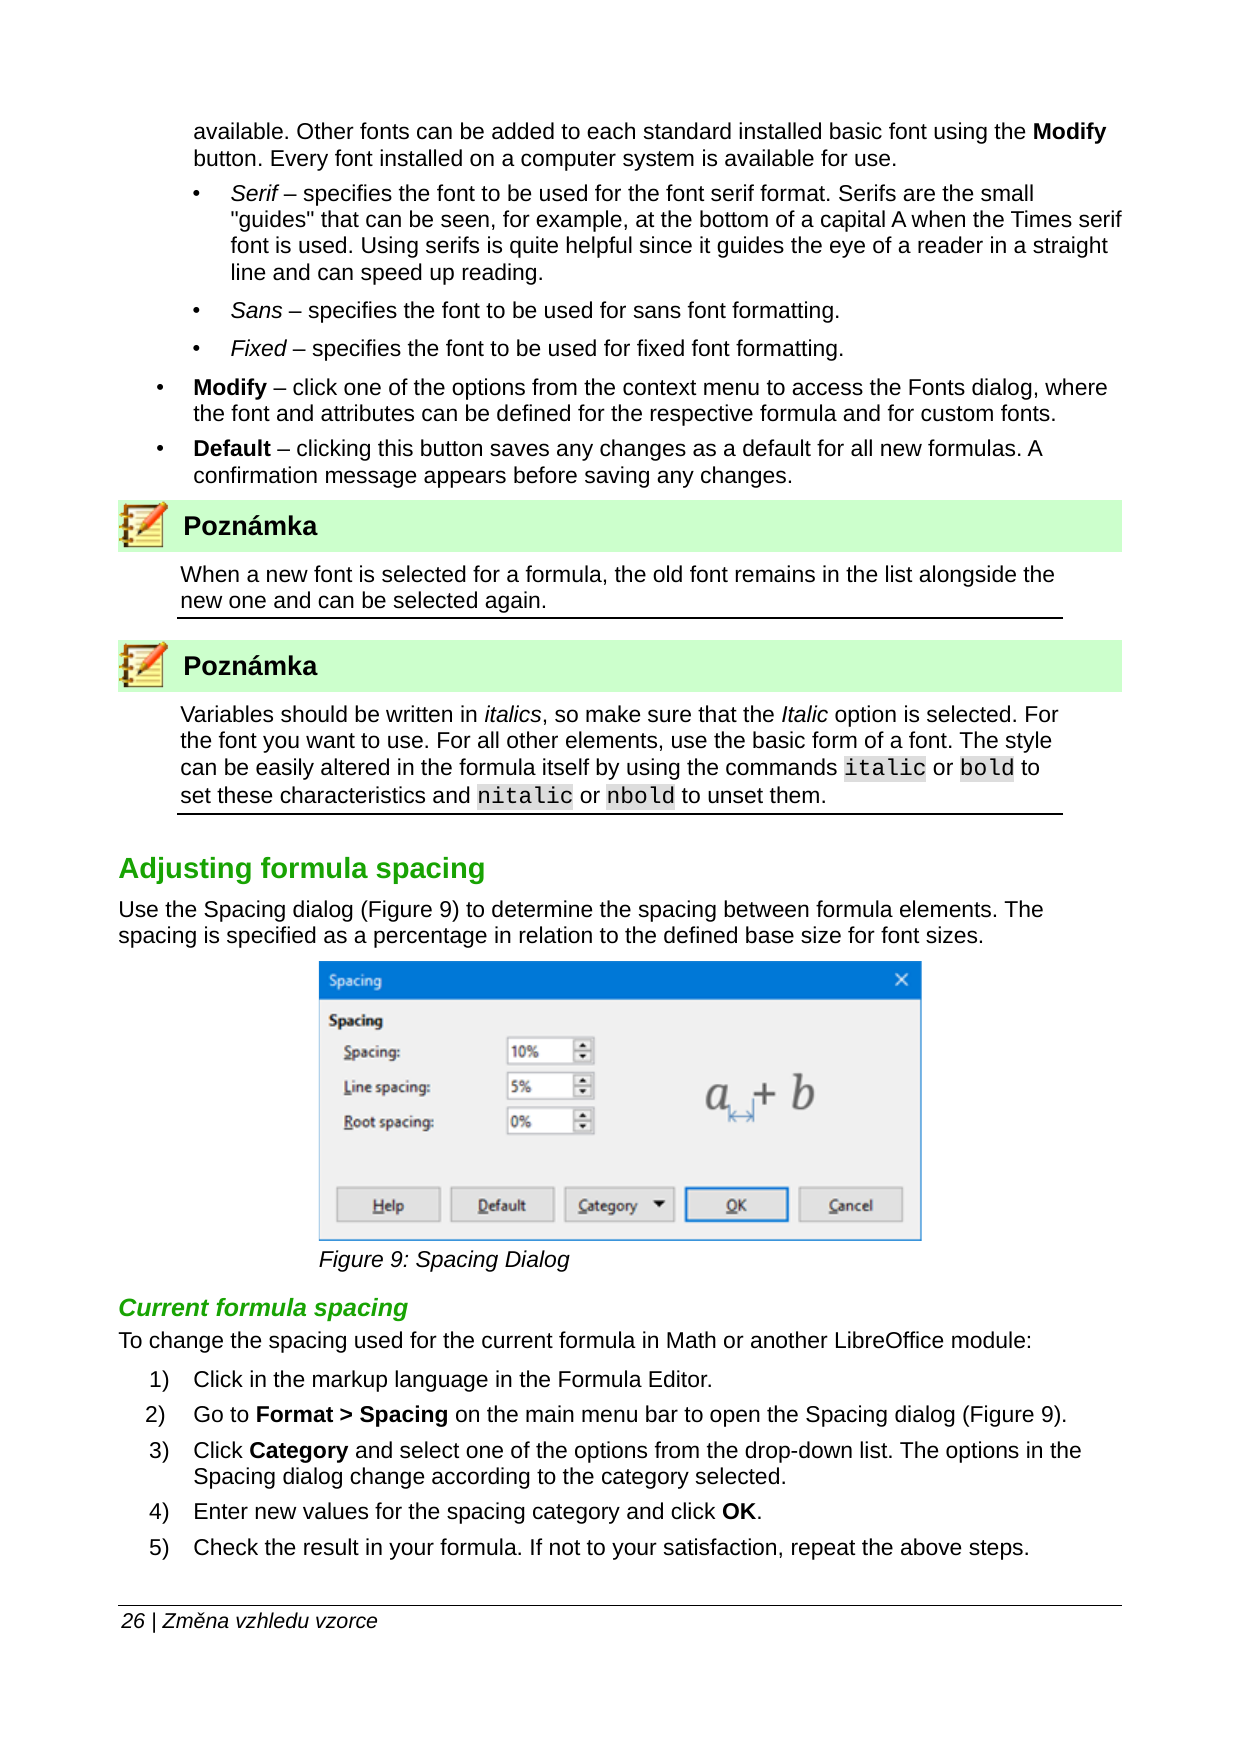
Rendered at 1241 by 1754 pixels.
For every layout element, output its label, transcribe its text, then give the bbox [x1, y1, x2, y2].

picture [119, 500, 170, 551]
list available. Other fonts can be added to each standard installed basic font using the Modify button. Every font installed on a computer system is available for use. [156, 118, 1122, 171]
subtitle Current formula spacing [118, 1293, 1122, 1321]
list Enter new values for the spacing category and click OK. [169, 1498, 1122, 1524]
list Fixed – specifies the font to be used for fixed font formatting. [192, 335, 1122, 362]
subtitle Poznámka [118, 500, 1122, 552]
subtitle Poznámka [118, 640, 1122, 692]
picture [119, 640, 170, 691]
list Check the result in your formula. If not to your satisfaction, repeat the above steps. [169, 1533, 1122, 1560]
text Use the Spacing dialog (Figure 9) to determine the spacing between formula elements. The spacing is specified as a percentage in relation to the defined base size for font sizes. [118, 896, 1122, 949]
picture [318, 961, 922, 1241]
list Go to Format > Spacing on the main menu bar to open the Spacing dialog (Figure 9). [165, 1401, 1122, 1428]
list Serif – specifies the font to be used for the font serif format. Serifs are the small "guides" that can be seen, for example, at the bottom of a capital A when the Times serif font is used. Using serifs is quite helpful since it guides the eye of a reader in a straight line and can speed up reading. [192, 180, 1122, 285]
list Default – clicking this button saves any changes as a default for all new formulas. A confirmation message appears before saving any changes. [156, 435, 1122, 488]
text Figure 9: Spacing Dialog [319, 1241, 922, 1272]
text When a new font is selected for a formula, the old font remains in the list alongside the new one and can be selected again. [177, 558, 1063, 617]
text To change the spacing used for the current formula in Math or another LibreOffice module: [118, 1327, 1122, 1354]
list Click Category and select one of the options from the drop-down list. The options in the Spacing dialog change according to the category selected. [169, 1437, 1122, 1489]
text Variables should be written in italics, so make sure that the Italic option is selected. For the font you want to use. For all other elements, use the basic form of a font. The style can be easily altered in the formula itself by using the commands italic or bold to set these characteristics and nitalic or nbold to unset them. [177, 698, 1063, 813]
list Click in the markup language in the Formula Editor. [169, 1366, 1122, 1393]
subtitle Adjusting formula spacing [118, 851, 1122, 884]
list Modify – click one of the options from the context menu to access the Fonts dialog, where the font and attributes can be defined for the respective formula and for custom fonts. [156, 374, 1122, 426]
list Sans – specifies the font to be used for sans font formatting. [192, 297, 1122, 323]
